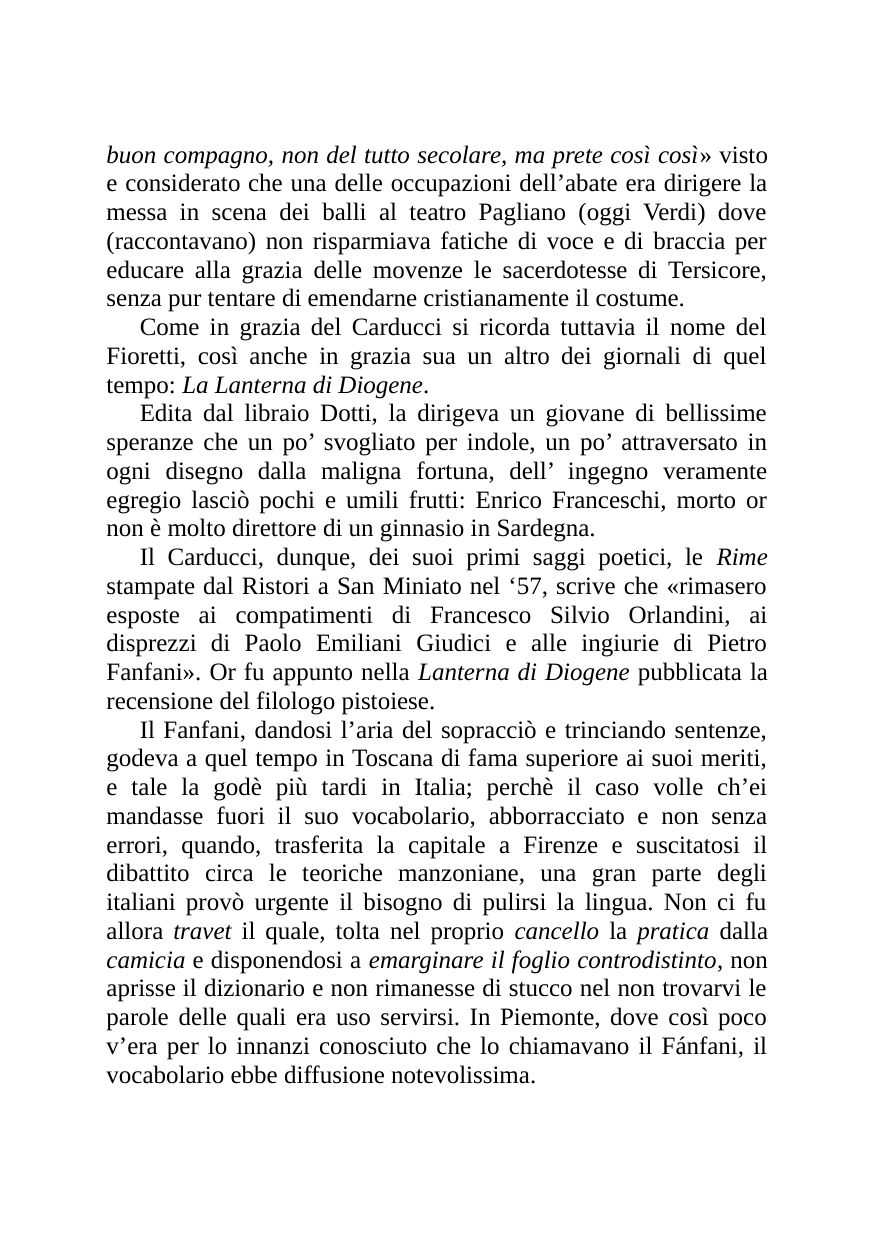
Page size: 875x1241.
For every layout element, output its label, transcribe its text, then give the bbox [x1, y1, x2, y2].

text Il Carducci, dunque, dei suoi primi saggi poetici, le Rime stampate dal Ristori a San Miniato nel ‘57, scrive che «rimasero esposte ai compatimenti di Francesco Silvio Orlandini, ai disprezzi di Paolo Emiliani Giudici e alle ingiurie di Pietro Fanfani». Or fu appunto nella Lanterna di Diogene pubblicata la recensione del filologo pistoiese. [106, 542, 768, 715]
text Il Fanfani, dandosi l’aria del sopracciò e trinciando sentenze, godeva a quel tempo in Toscana di fama superiore ai suoi meriti, e tale la godè più tardi in Italia; perchè il caso volle ch’ei mandasse fuori il suo vocabolario, abborracciato e non senza errori, quando, trasferita la capitale a Firenze e suscitatosi il dibattito circa le teoriche manzoniane, una gran parte degli italiani provò urgente il bisogno di pulirsi la lingua. Non ci fu allora travet il quale, tolta nel proprio cancello la pratica dalla camicia e disponendosi a emarginare il foglio controdistinto, non aprisse il dizionario e non rimanesse di stucco nel non trovarvi le parole delle quali era uso servirsi. In Piemonte, dove così poco v’era per lo innanzi conosciuto che lo chiamavano il Fánfani, il vocabolario ebbe diffusione notevolissima. [106, 715, 768, 1088]
text Come in grazia del Carducci si ricorda tuttavia il nome del Fioretti, così anche in grazia sua un altro dei giornali di quel tempo: La Lanterna di Diogene. [106, 312, 768, 398]
text Edita dal libraio Dotti, la dirigeva un giovane di bellissime speranze che un po’ svogliato per indole, un po’ attraversato in ogni disegno dalla maligna fortuna, dell’ ingegno veramente egregio lasciò pochi e umili frutti: Enrico Franceschi, morto or non è molto direttore di un ginnasio in Sardegna. [106, 398, 768, 542]
text buon compagno, non del tutto secolare, ma prete così così» visto e considerato che una delle occupazioni dell’abate era dirigere la messa in scena dei balli al teatro Pagliano (oggi Verdi) dove (raccontavano) non risparmiava fatiche di voce e di braccia per educare alla grazia delle movenze le sacerdotesse di Tersicore, senza pur tentare di emendarne cristianamente il costume. [106, 140, 768, 312]
